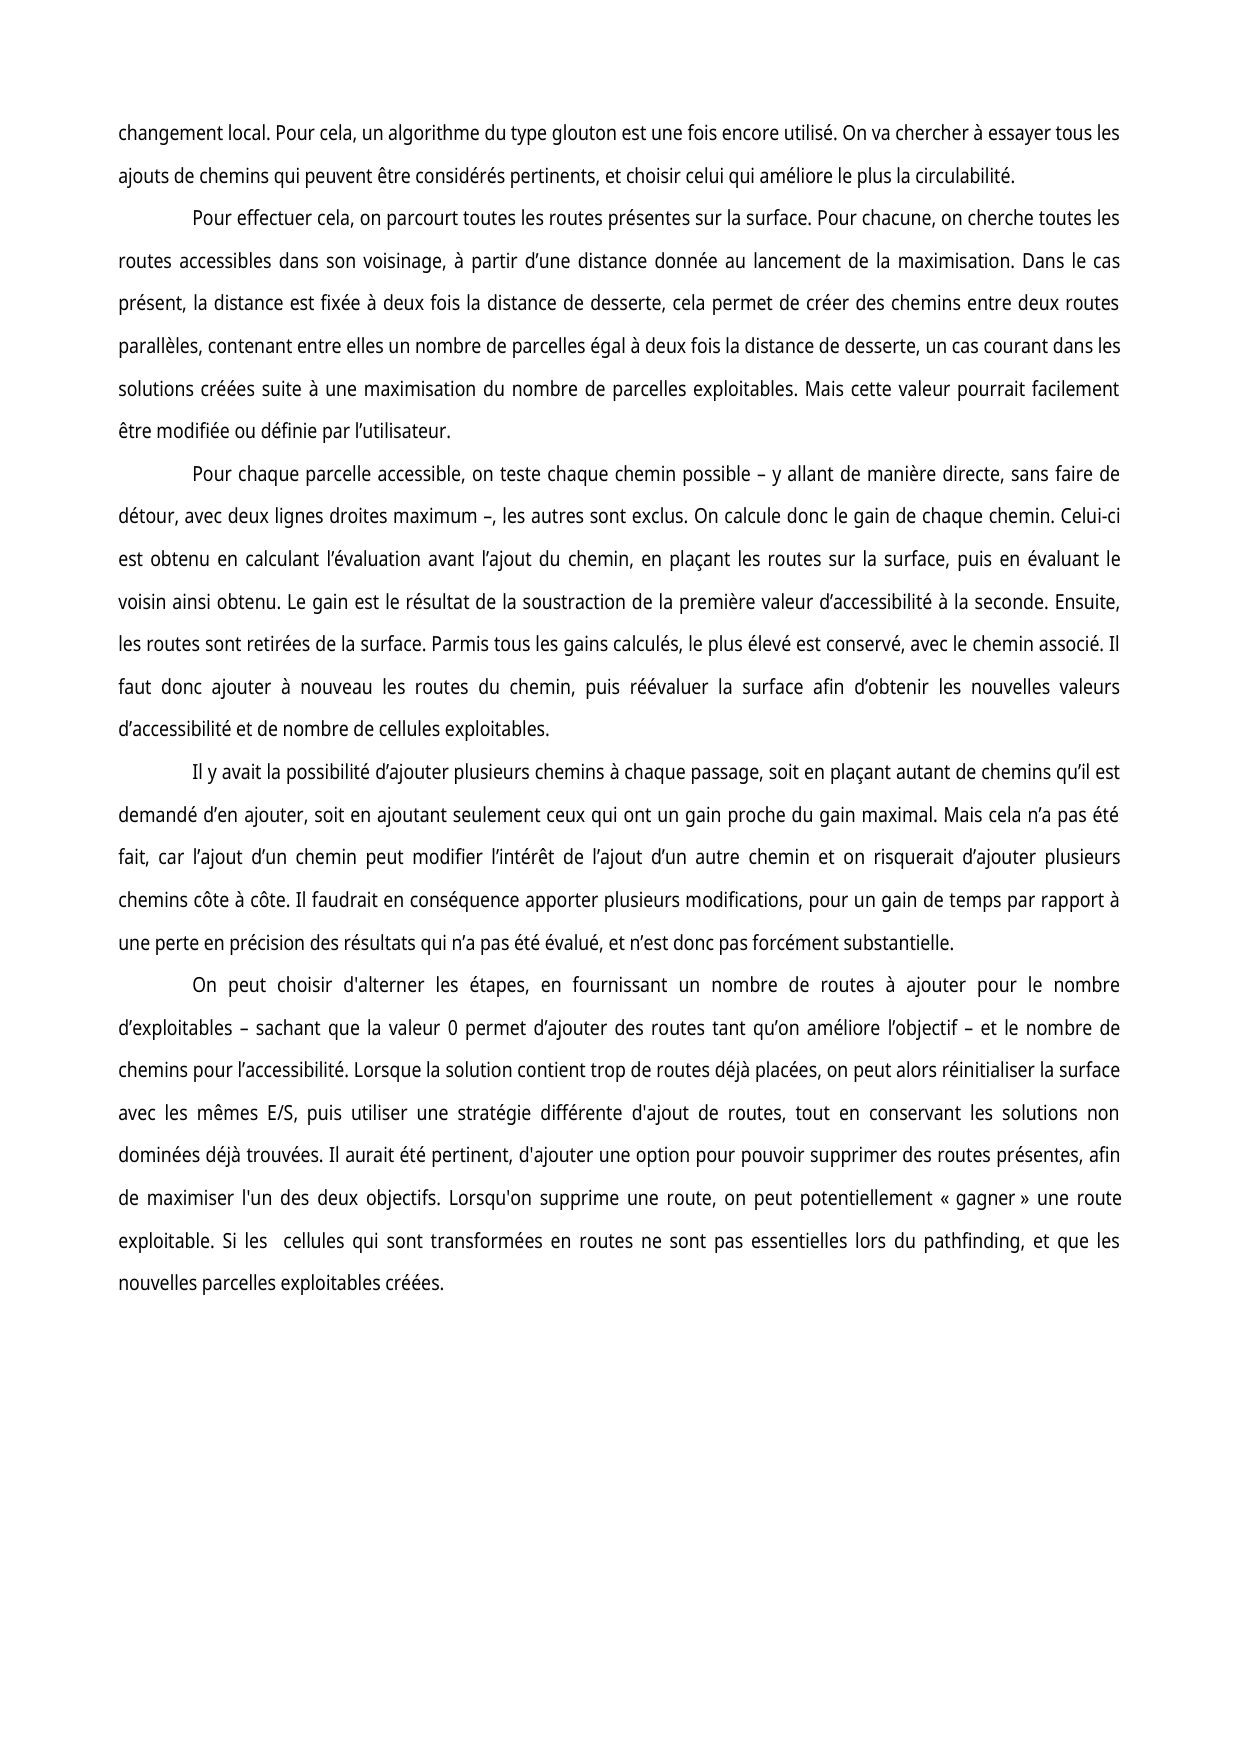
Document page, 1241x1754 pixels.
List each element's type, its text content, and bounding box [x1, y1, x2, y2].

text Il y avait la possibilité d’ajouter plusieurs chemins à chaque passage, soit en plaçant autant de chemins qu’il est demandé d’en ajouter, soit en ajoutant seulement ceux qui ont un gain proche du gain maximal. Mais cela n’a pas été fait, car l’ajout d’un chemin peut modifier l’intérêt de l’ajout d’un autre chemin et on risquerait d’ajouter plusieurs chemins côte à côte. Il faudrait en conséquence apporter plusieurs modifications, pour un gain de temps par rapport à une perte en précision des résultats qui n’a pas été évalué, et n’est donc pas forcément substantielle. [118, 757, 1122, 956]
text Pour effectuer cela, on parcourt toutes les routes présentes sur la surface. Pour chacune, on cherche toutes les routes accessibles dans son voisinage, à partir d’une distance donnée au lancement de la maximisation. Dans le cas présent, la distance est fixée à deux fois la distance de desserte, cela permet de créer des chemins entre deux routes parallèles, contenant entre elles un nombre de parcelles égal à deux fois la distance de desserte, un cas courant dans les solutions créées suite à une maximisation du nombre de parcelles exploitables. Mais cette valeur pourrait facilement être modifiée ou définie par l’utilisateur. [118, 203, 1122, 445]
text On peut choisir d'alterner les étapes, en fournissant un nombre de routes à ajouter pour le nombre d’exploitables – sachant que la valeur 0 permet d’ajouter des routes tant qu’on améliore l’objectif – et le nombre de chemins pour l’accessibilité. Lorsque la solution contient trop de routes déjà placées, on peut alors réinitialiser la surface avec les mêmes E/S, puis utiliser une stratégie différente d'ajout de routes, tout en conservant les solutions non dominées déjà trouvées. Il aurait été pertinent, d'ajouter une option pour pouvoir supprimer des routes présentes, afin de maximiser l'un des deux objectifs. Lorsqu'on supprime une route, on peut potentiellement « gagner » une route exploitable. Si les cellules qui sont transformées en routes ne sont pas essentielles lors du pathfinding, et que les nouvelles parcelles exploitables créées. [118, 970, 1122, 1297]
text changement local. Pour cela, un algorithme du type glouton est une fois encore utilisé. On va chercher à essayer tous les ajouts de chemins qui peuvent être considérés pertinents, et choisir celui qui améliore le plus la circulabilité. [118, 118, 1122, 189]
text Pour chaque parcelle accessible, on teste chaque chemin possible – y allant de manière directe, sans faire de détour, avec deux lignes droites maximum –, les autres sont exclus. On calcule donc le gain de chaque chemin. Celui-ci est obtenu en calculant l’évaluation avant l’ajout du chemin, en plaçant les routes sur la surface, puis en évaluant le voisin ainsi obtenu. Le gain est le résultat de la soustraction de la première valeur d’accessibilité à la seconde. Ensuite, les routes sont retirées de la surface. Parmis tous les gains calculés, le plus élevé est conservé, avec le chemin associé. Il faut donc ajouter à nouveau les routes du chemin, puis réévaluer la surface afin d’obtenir les nouvelles valeurs d’accessibilité et de nombre de cellules exploitables. [118, 459, 1122, 743]
